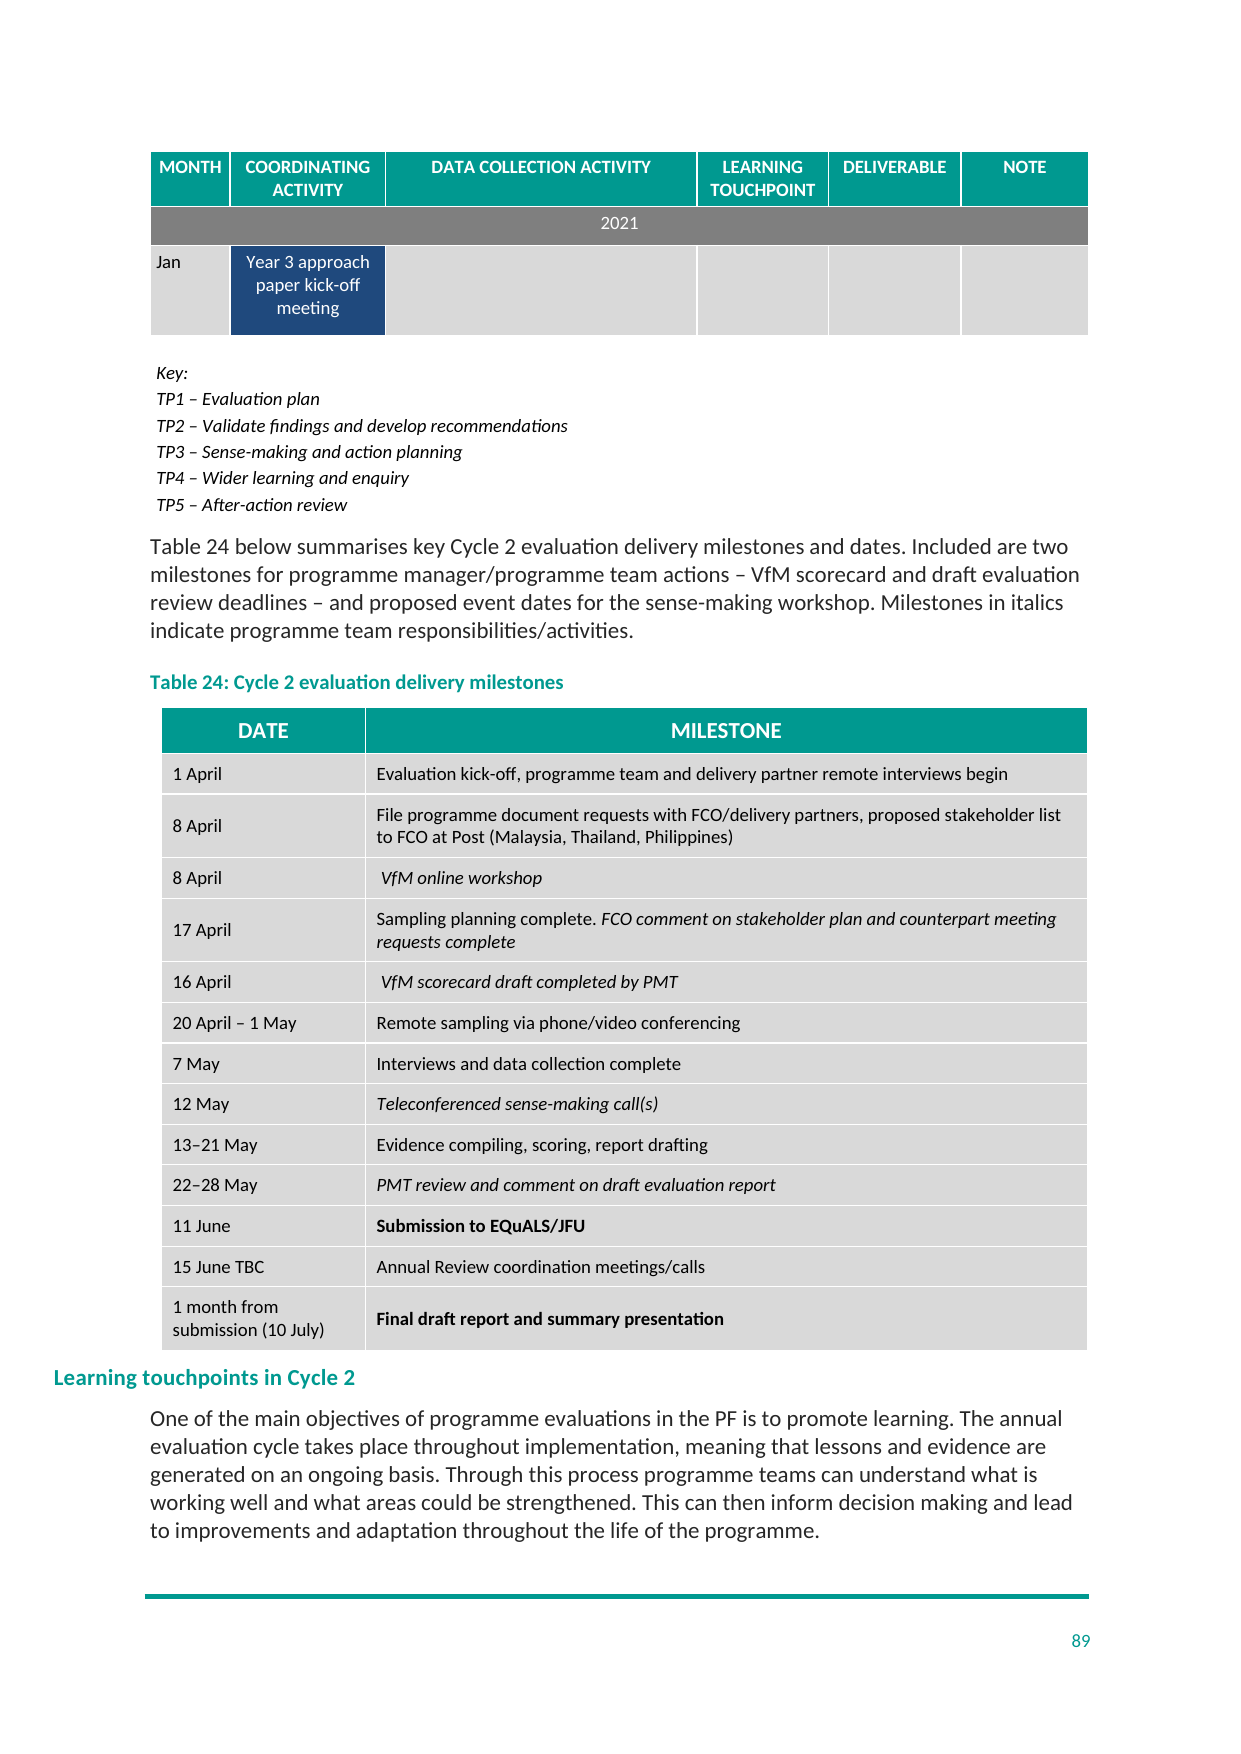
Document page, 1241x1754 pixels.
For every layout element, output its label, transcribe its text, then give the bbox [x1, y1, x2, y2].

table_cell 11 June [162, 1206, 365, 1246]
table_header LEARNING TOUCHPOINT [698, 152, 828, 206]
table_header DATE [162, 708, 365, 753]
table_cell [1089, 206, 1094, 245]
table_cell 8 April [162, 795, 365, 857]
table_cell [1089, 245, 1094, 335]
table_header MONTH [151, 152, 229, 206]
table_cell Submission to EQuALS/JFU [366, 1206, 1087, 1246]
table_cell Evaluation kick-off, programme team and delivery partner remote interviews begin [366, 754, 1087, 793]
table_header NOTE [962, 152, 1088, 206]
table_header [1089, 150, 1094, 206]
table_cell Year 3 approach paper kick-off meeting [231, 246, 385, 335]
table_header DATA COLLECTION ACTIVITY [386, 152, 696, 206]
table_cell Interviews and data collection complete [366, 1044, 1087, 1083]
table_cell 16 April [162, 962, 365, 1002]
table_cell Final draft report and summary presentation [366, 1287, 1087, 1350]
table_header MILESTONE [366, 708, 1087, 753]
table_cell 7 May [162, 1044, 365, 1083]
table_cell [653, 335, 1094, 519]
table_cell Jan [151, 246, 229, 335]
table_cell [962, 246, 1088, 335]
table_cell Sampling planning complete. FCO comment on stakeholder plan and counterpart meeting requests complete [366, 899, 1087, 961]
text Table 24: Cycle 2 evaluation delivery milestones [150, 669, 1090, 694]
table_cell Evidence compiling, scoring, report drafting [366, 1125, 1087, 1164]
table_cell 20 April – 1 May [162, 1003, 365, 1042]
table_cell 8 April [162, 858, 365, 898]
table_cell File programme document requests with FCO/delivery partners, proposed stakeholder list to FCO at Post (Malaysia, Thailand, Philippines) [366, 795, 1087, 857]
table_cell 12 May [162, 1084, 365, 1124]
text One of the main objectives of programme evaluations in the PF is to promote learning. The annual evaluation cycle takes place throughout implementation, meaning that lessons and evidence are generated on an ongoing basis. Through this process programme teams can understand what is working well and what areas could be strengthened. This can then inform decision making and lead to improvements and adaptation throughout the life of the programme. [150, 1404, 1090, 1544]
subtitle Learning touchpoints in Cycle 2 [54, 1363, 1090, 1391]
table_cell 22–28 May [162, 1165, 365, 1205]
table_cell [698, 246, 828, 335]
table_cell 17 April [162, 899, 365, 961]
table_header DELIVERABLE [829, 152, 960, 206]
table_cell [829, 246, 960, 335]
table_header COORDINATING ACTIVITY [231, 152, 385, 206]
table_cell Annual Review coordination meetings/calls [366, 1247, 1087, 1286]
table_cell 1 April [162, 754, 365, 793]
table_cell Remote sampling via phone/video conferencing [366, 1003, 1087, 1042]
table_cell VfM scorecard draft completed by PMT [366, 962, 1087, 1002]
table_cell 1 month from submission (10 July) [162, 1287, 365, 1350]
table_cell [386, 246, 696, 335]
table_cell PMT review and comment on draft evaluation report [366, 1165, 1087, 1205]
table_cell VfM online workshop [366, 858, 1087, 898]
table_cell 15 June TBC [162, 1247, 365, 1286]
table_cell 13–21 May [162, 1125, 365, 1164]
text Table 24 below summarises key Cycle 2 evaluation delivery milestones and dates. Included are two milestones for programme manager/programme team actions – VfM scorecard and draft evaluation review deadlines – and proposed event dates for the sense-making workshop. Milestones in italics indicate programme team responsibilities/activities. [150, 532, 1090, 644]
table_cell 2021 [151, 207, 1088, 245]
table_cell Key: TP1 – Evaluation plan TP2 – Validate findings and develop recommendations TP3 – Sense-making and action planning TP4 – Wider learning and enquiry TP5 – After-action review [150, 335, 652, 519]
table_cell Teleconferenced sense-making call(s) [366, 1084, 1087, 1124]
